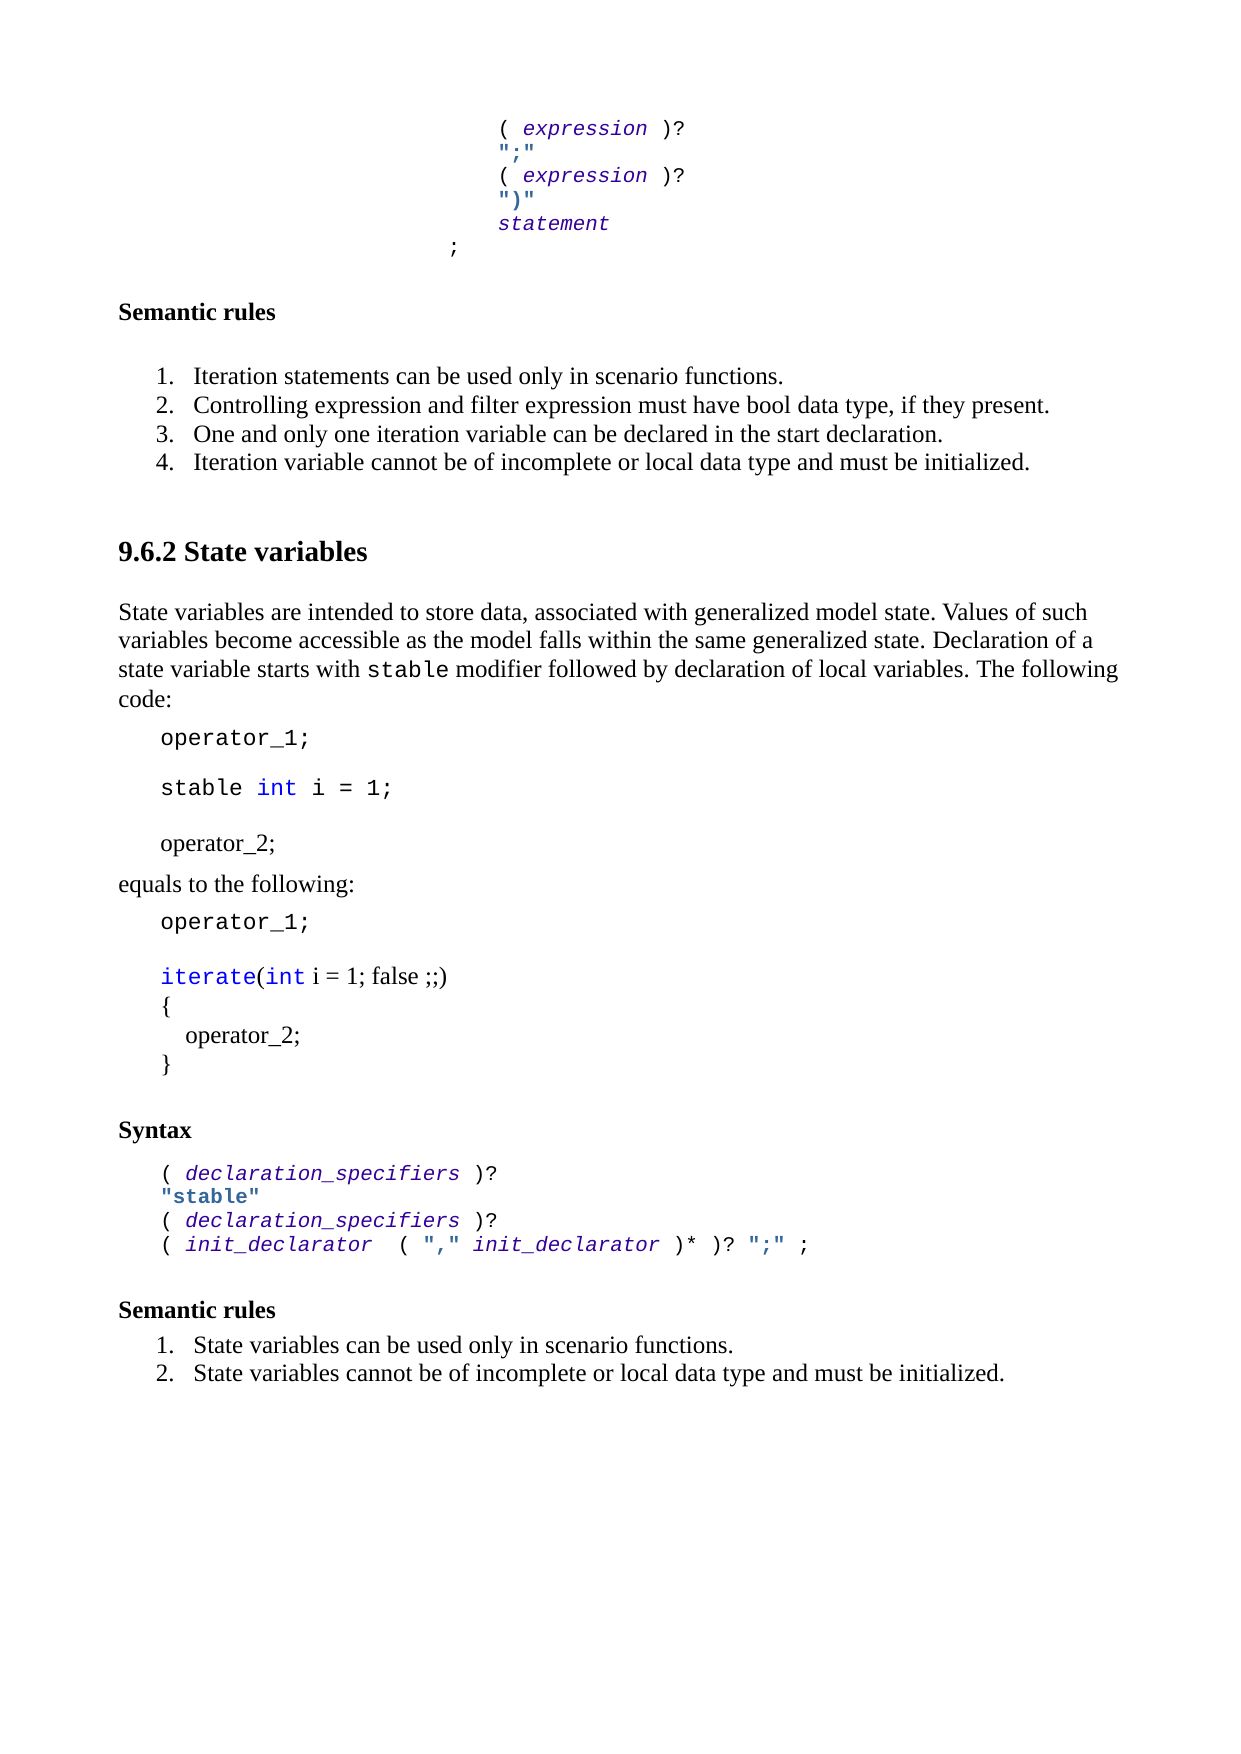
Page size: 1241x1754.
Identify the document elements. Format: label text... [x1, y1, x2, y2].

list State variables can be used only in scenario functions. [156, 1330, 1122, 1358]
text ( expression )? ";" ( expression )? ")" statement ; [160, 118, 1122, 260]
text iterate(int i = 1; false ;;) { operator_2; } [160, 961, 1122, 1078]
subtitle Semantic rules [118, 297, 1122, 326]
subtitle Semantic rules [118, 1295, 1122, 1323]
list Controlling expression and filter expression must have bool data type, if they present. [156, 390, 1122, 419]
list State variables cannot be of incomplete or local data type and must be initialized. [156, 1358, 1122, 1387]
text ( declaration_specifiers )? "stable" ( declaration_specifiers )? ( init_declarator ( "," init_declarator )* )? ";" ; [160, 1163, 1122, 1257]
text operator_1; [160, 726, 1122, 752]
text State variables are intended to store data, associated with generalized model state. Values of such variables become accessible as the model falls within the same generalized state. Declaration of a state variable starts with stable modifier followed by declaration of local variables. The following code: [118, 597, 1122, 713]
list Iteration statements can be used only in scenario functions. [156, 361, 1122, 390]
subtitle Syntax [118, 1115, 1122, 1144]
text operator_2; [160, 828, 1122, 856]
subtitle 9.6.2 State variables [118, 534, 1122, 568]
text equals to the following: [118, 869, 1122, 898]
text operator_1; [160, 910, 1122, 936]
list Iteration variable cannot be of incomplete or local data type and must be initialized. [156, 447, 1122, 476]
list One and only one iteration variable can be declared in the start declaration. [156, 419, 1122, 447]
text stable int i = 1; [160, 777, 1122, 803]
